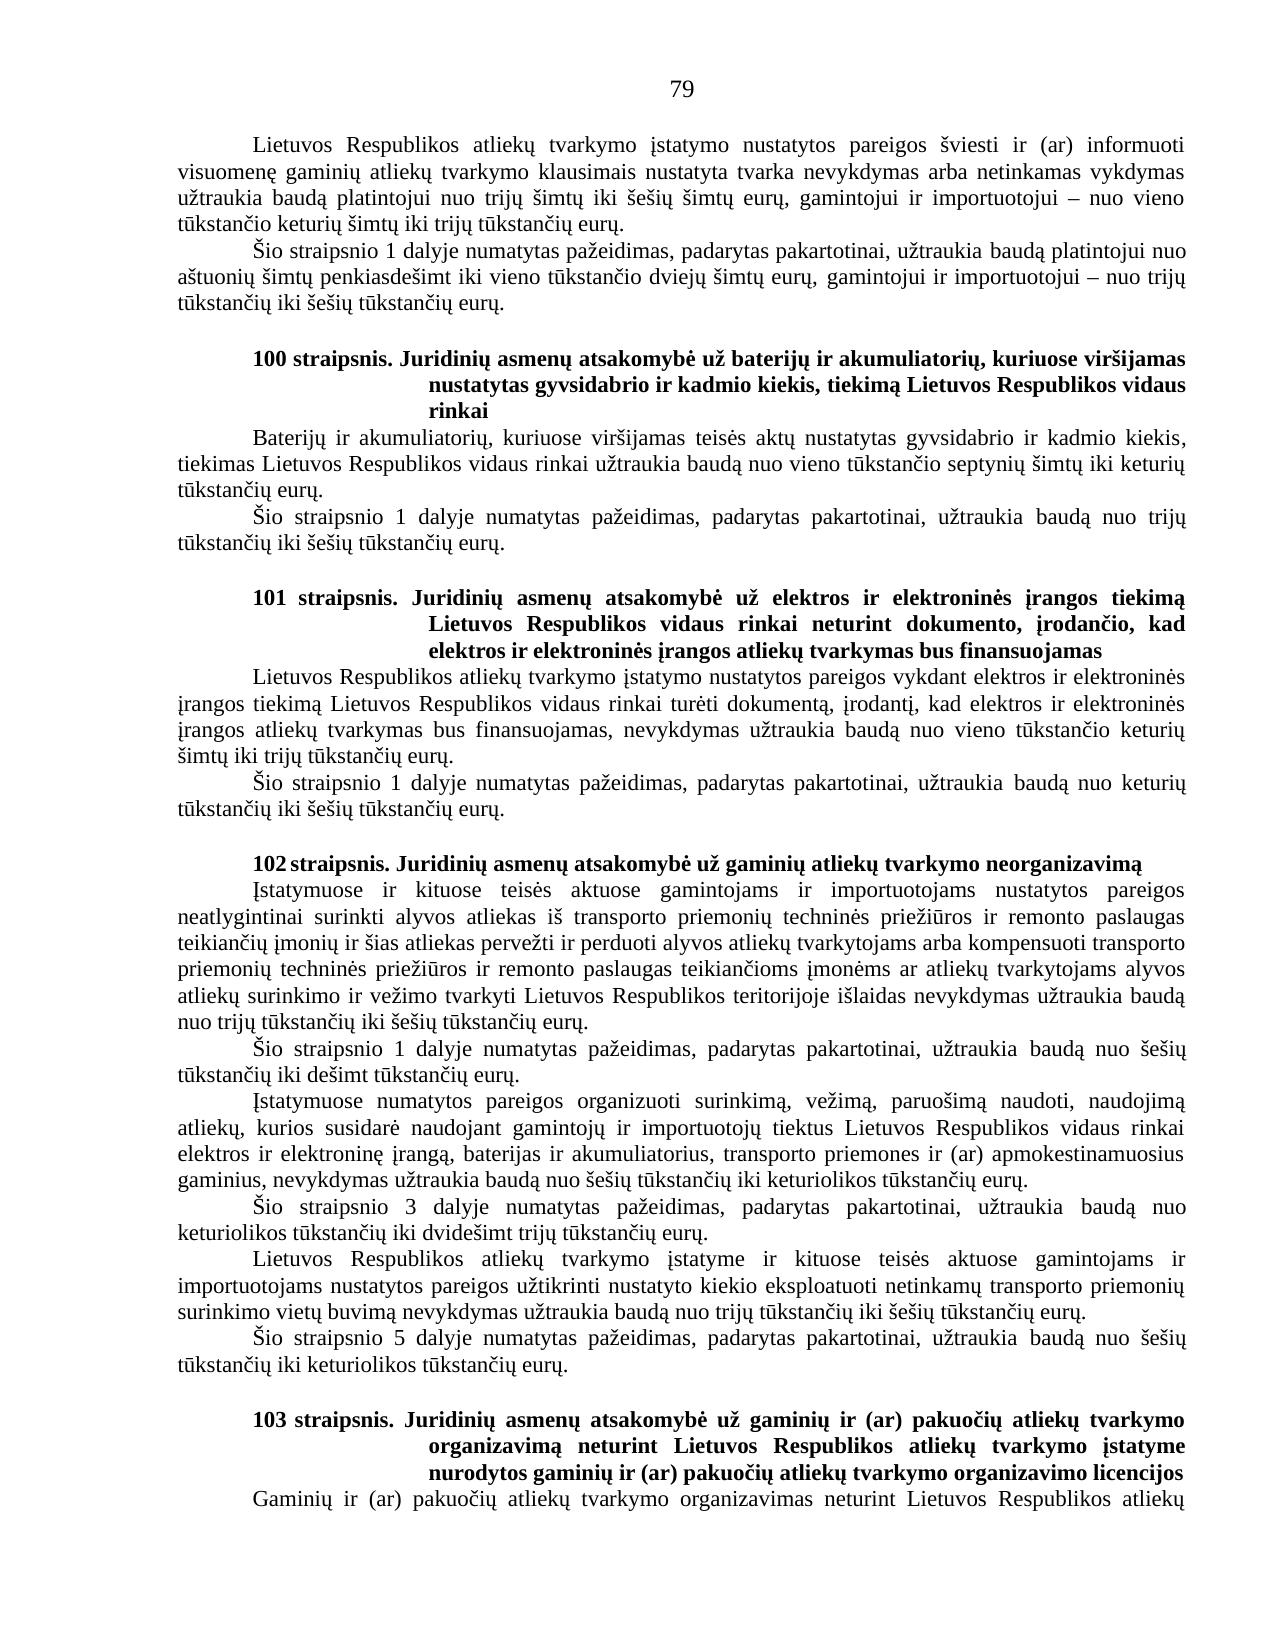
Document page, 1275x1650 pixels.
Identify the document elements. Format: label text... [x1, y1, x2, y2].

text Lietuvos Respublikos atliekų tvarkymo įstatymo nustatytos pareigos vykdant elektros ir elektroninės įrangos tiekimą Lietuvos Respublikos vidaus rinkai turėti dokumentą, įrodantį, kad elektros ir elektroninės įrangos atliekų tvarkymas bus finansuojamas, nevykdymas užtraukia baudą nuo vieno tūkstančio keturių šimtų iki trijų tūkstančių eurų. [177, 663, 1186, 769]
text Šio straipsnio 1 dalyje numatytas pažeidimas, padarytas pakartotinai, užtraukia baudą nuo keturių tūkstančių iki šešių tūkstančių eurų. [177, 769, 1186, 821]
text Įstatymuose ir kituose teisės aktuose gamintojams ir importuotojams nustatytos pareigos neatlygintinai surinkti alyvos atliekas iš transporto priemonių techninės priežiūros ir remonto paslaugas teikiančių įmonių ir šias atliekas pervežti ir perduoti alyvos atliekų tvarkytojams arba kompensuoti transporto priemonių techninės priežiūros ir remonto paslaugas teikiančioms įmonėms ar atliekų tvarkytojams alyvos atliekų surinkimo ir vežimo tvarkyti Lietuvos Respublikos teritorijoje išlaidas nevykdymas užtraukia baudą nuo trijų tūkstančių iki šešių tūkstančių eurų. [177, 876, 1186, 1034]
text 101 straipsnis. Juridinių asmenų atsakomybė už elektros ir elektroninės įrangos tiekimą Lietuvos Respublikos vidaus rinkai neturint dokumento, įrodančio, kad elektros ir elektroninės įrangos atliekų tvarkymas bus finansuojamas [252, 584, 1186, 663]
text Lietuvos Respublikos atliekų tvarkymo įstatymo nustatytos pareigos šviesti ir (ar) informuoti visuomenę gaminių atliekų tvarkymo klausimais nustatyta tvarka nevykdymas arba netinkamas vykdymas užtraukia baudą platintojui nuo trijų šimtų iki šešių šimtų eurų, gamintojui ir importuotojui – nuo vieno tūkstančio keturių šimtų iki trijų tūkstančių eurų. [177, 131, 1186, 237]
text Šio straipsnio 1 dalyje numatytas pažeidimas, padarytas pakartotinai, užtraukia baudą platintojui nuo aštuonių šimtų penkiasdešimt iki vieno tūkstančio dviejų šimtų eurų, gamintojui ir importuotojui – nuo trijų tūkstančių iki šešių tūkstančių eurų. [177, 237, 1186, 316]
text Šio straipsnio 5 dalyje numatytas pažeidimas, padarytas pakartotinai, užtraukia baudą nuo šešių tūkstančių iki keturiolikos tūkstančių eurų. [177, 1324, 1186, 1377]
text Įstatymuose numatytos pareigos organizuoti surinkimą, vežimą, paruošimą naudoti, naudojimą atliekų, kurios susidarė naudojant gamintojų ir importuotojų tiektus Lietuvos Respublikos vidaus rinkai elektros ir elektroninę įrangą, baterijas ir akumuliatorius, transporto priemones ir (ar) apmokestinamuosius gaminius, nevykdymas užtraukia baudą nuo šešių tūkstančių iki keturiolikos tūkstančių eurų. [177, 1087, 1186, 1193]
text Gaminių ir (ar) pakuočių atliekų tvarkymo organizavimas neturint Lietuvos Respublikos atliekų [177, 1485, 1186, 1511]
text 102 straipsnis. Juridinių asmenų atsakomybė už gaminių atliekų tvarkymo neorganizavimą [252, 850, 1186, 876]
text Šio straipsnio 3 dalyje numatytas pažeidimas, padarytas pakartotinai, užtraukia baudą nuo keturiolikos tūkstančių iki dvidešimt trijų tūkstančių eurų. [177, 1193, 1186, 1245]
text 103 straipsnis. Juridinių asmenų atsakomybė už gaminių ir (ar) pakuočių atliekų tvarkymo organizavimą neturint Lietuvos Respublikos atliekų tvarkymo įstatyme nurodytos gaminių ir (ar) pakuočių atliekų tvarkymo organizavimo licencijos [252, 1406, 1186, 1485]
text Baterijų ir akumuliatorių, kuriuose viršijamas teisės aktų nustatytas gyvsidabrio ir kadmio kiekis, tiekimas Lietuvos Respublikos vidaus rinkai užtraukia baudą nuo vieno tūkstančio septynių šimtų iki keturių tūkstančių eurų. [177, 424, 1186, 503]
text Šio straipsnio 1 dalyje numatytas pažeidimas, padarytas pakartotinai, užtraukia baudą nuo šešių tūkstančių iki dešimt tūkstančių eurų. [177, 1034, 1186, 1087]
text 100 straipsnis. Juridinių asmenų atsakomybė už baterijų ir akumuliatorių, kuriuose viršijamas nustatytas gyvsidabrio ir kadmio kiekis, tiekimą Lietuvos Respublikos vidaus rinkai [252, 344, 1186, 424]
text Šio straipsnio 1 dalyje numatytas pažeidimas, padarytas pakartotinai, užtraukia baudą nuo trijų tūkstančių iki šešių tūkstančių eurų. [177, 503, 1186, 555]
text Lietuvos Respublikos atliekų tvarkymo įstatyme ir kituose teisės aktuose gamintojams ir importuotojams nustatytos pareigos užtikrinti nustatyto kiekio eksploatuoti netinkamų transporto priemonių surinkimo vietų buvimą nevykdymas užtraukia baudą nuo trijų tūkstančių iki šešių tūkstančių eurų. [177, 1245, 1186, 1324]
